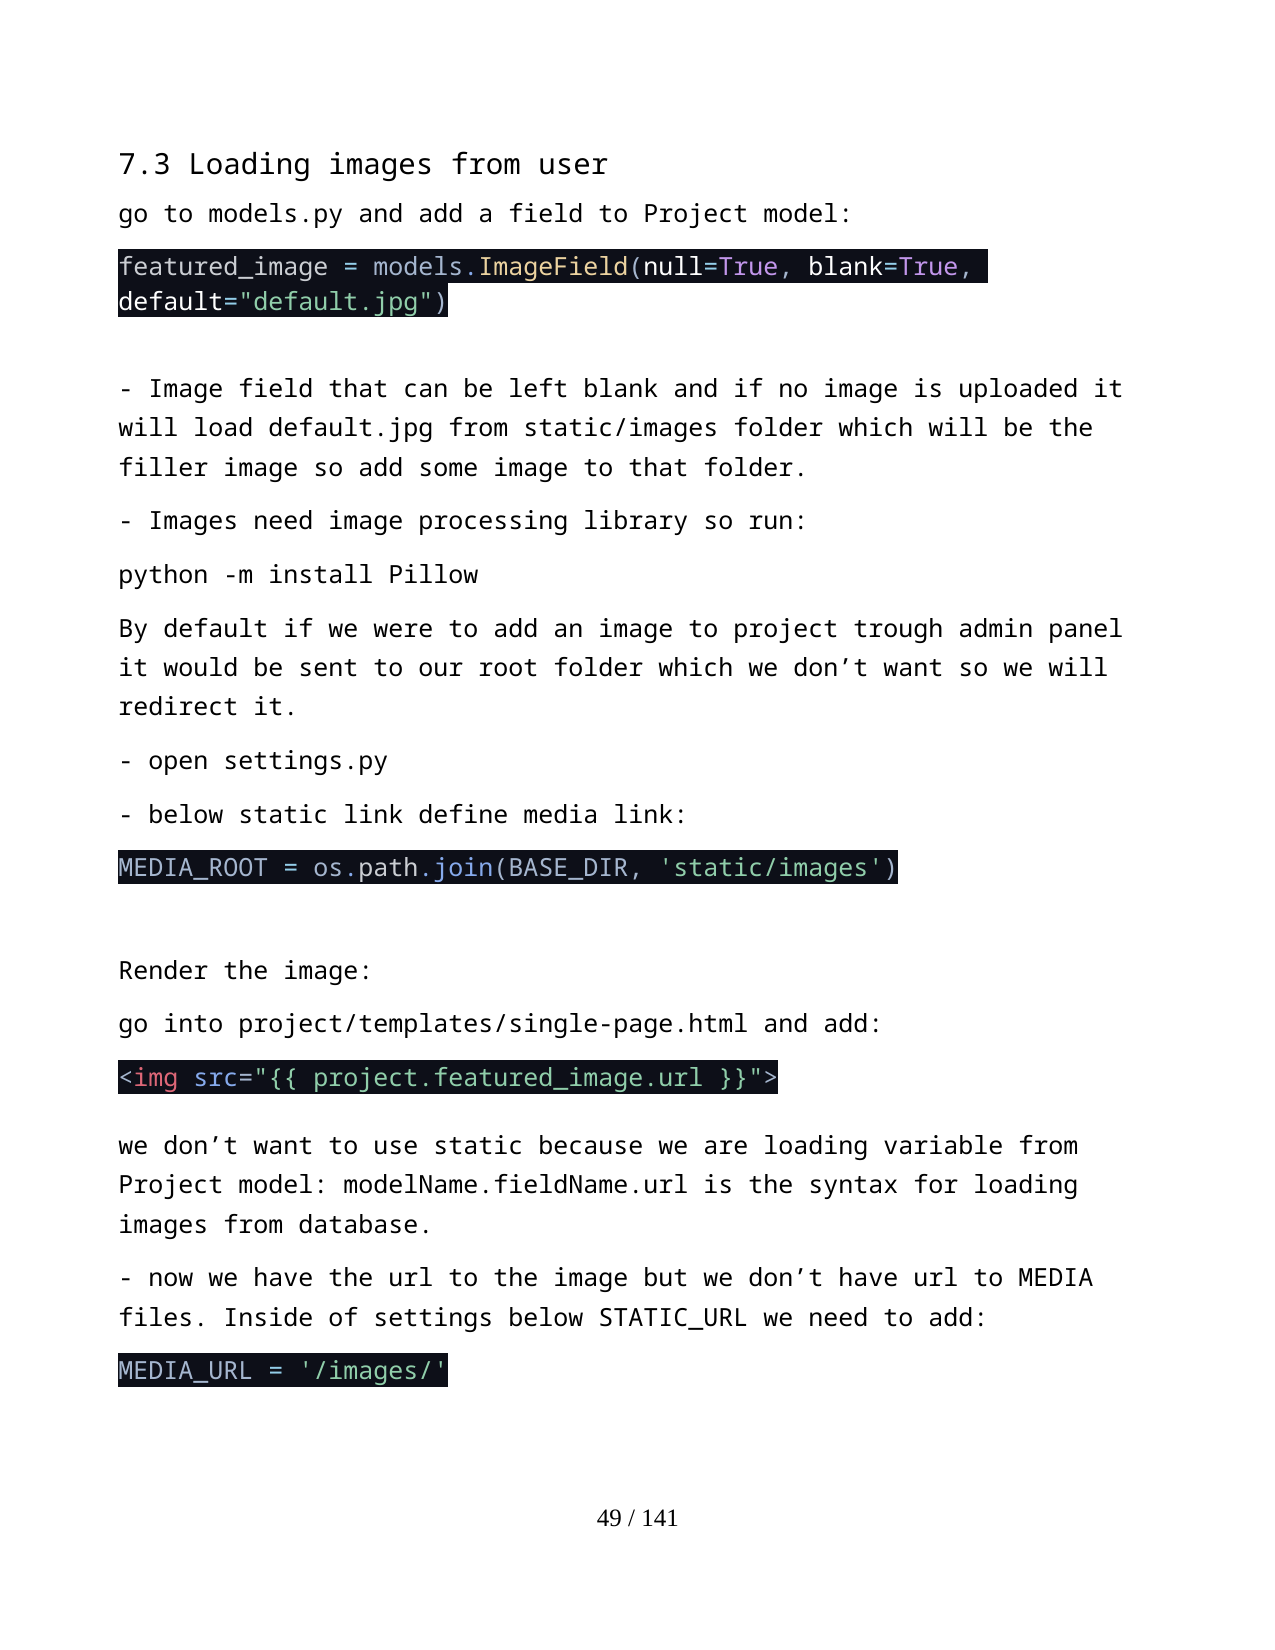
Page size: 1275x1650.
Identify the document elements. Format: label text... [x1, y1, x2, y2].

text - Images need image processing library so run: [118, 503, 1157, 537]
text featured_image = models.ImageField(null=True, blank=True, default="default.jpg") [118, 249, 1157, 317]
text Render the image: [118, 952, 1157, 986]
text python -m install Pillow [118, 557, 1157, 591]
text go into project/templates/single-page.html and add: [118, 1006, 1157, 1040]
text MEDIA_URL = '/images/' [118, 1353, 1157, 1387]
subtitle 7.3 Loading images from user [118, 143, 1157, 183]
text MEDIA_ROOT = os.path.join(BASE_DIR, 'static/images') [118, 850, 1157, 884]
text we don’t want to use static because we are loading variable from Project model: modelName.fieldName.url is the syntax for loading images from database. [118, 1128, 1157, 1240]
text - below static link define media link: [118, 796, 1157, 830]
text - open settings.py [118, 743, 1157, 777]
text - Image field that can be left blank and if no image is uploaded it will load default.jpg from static/images folder which will be the filler image so add some image to that folder. [118, 371, 1157, 483]
text By default if we were to add an image to project trough admin panel it would be sent to our root folder which we don’t want so we will redirect it. [118, 611, 1157, 723]
text go to models.py and add a field to Project model: [118, 195, 1157, 229]
text <img src="{{ project.featured_image.url }}"> [118, 1060, 1157, 1094]
text - now we have the url to the image but we don’t have url to MEDIA files. Inside of settings below STATIC_URL we need to add: [118, 1260, 1157, 1333]
